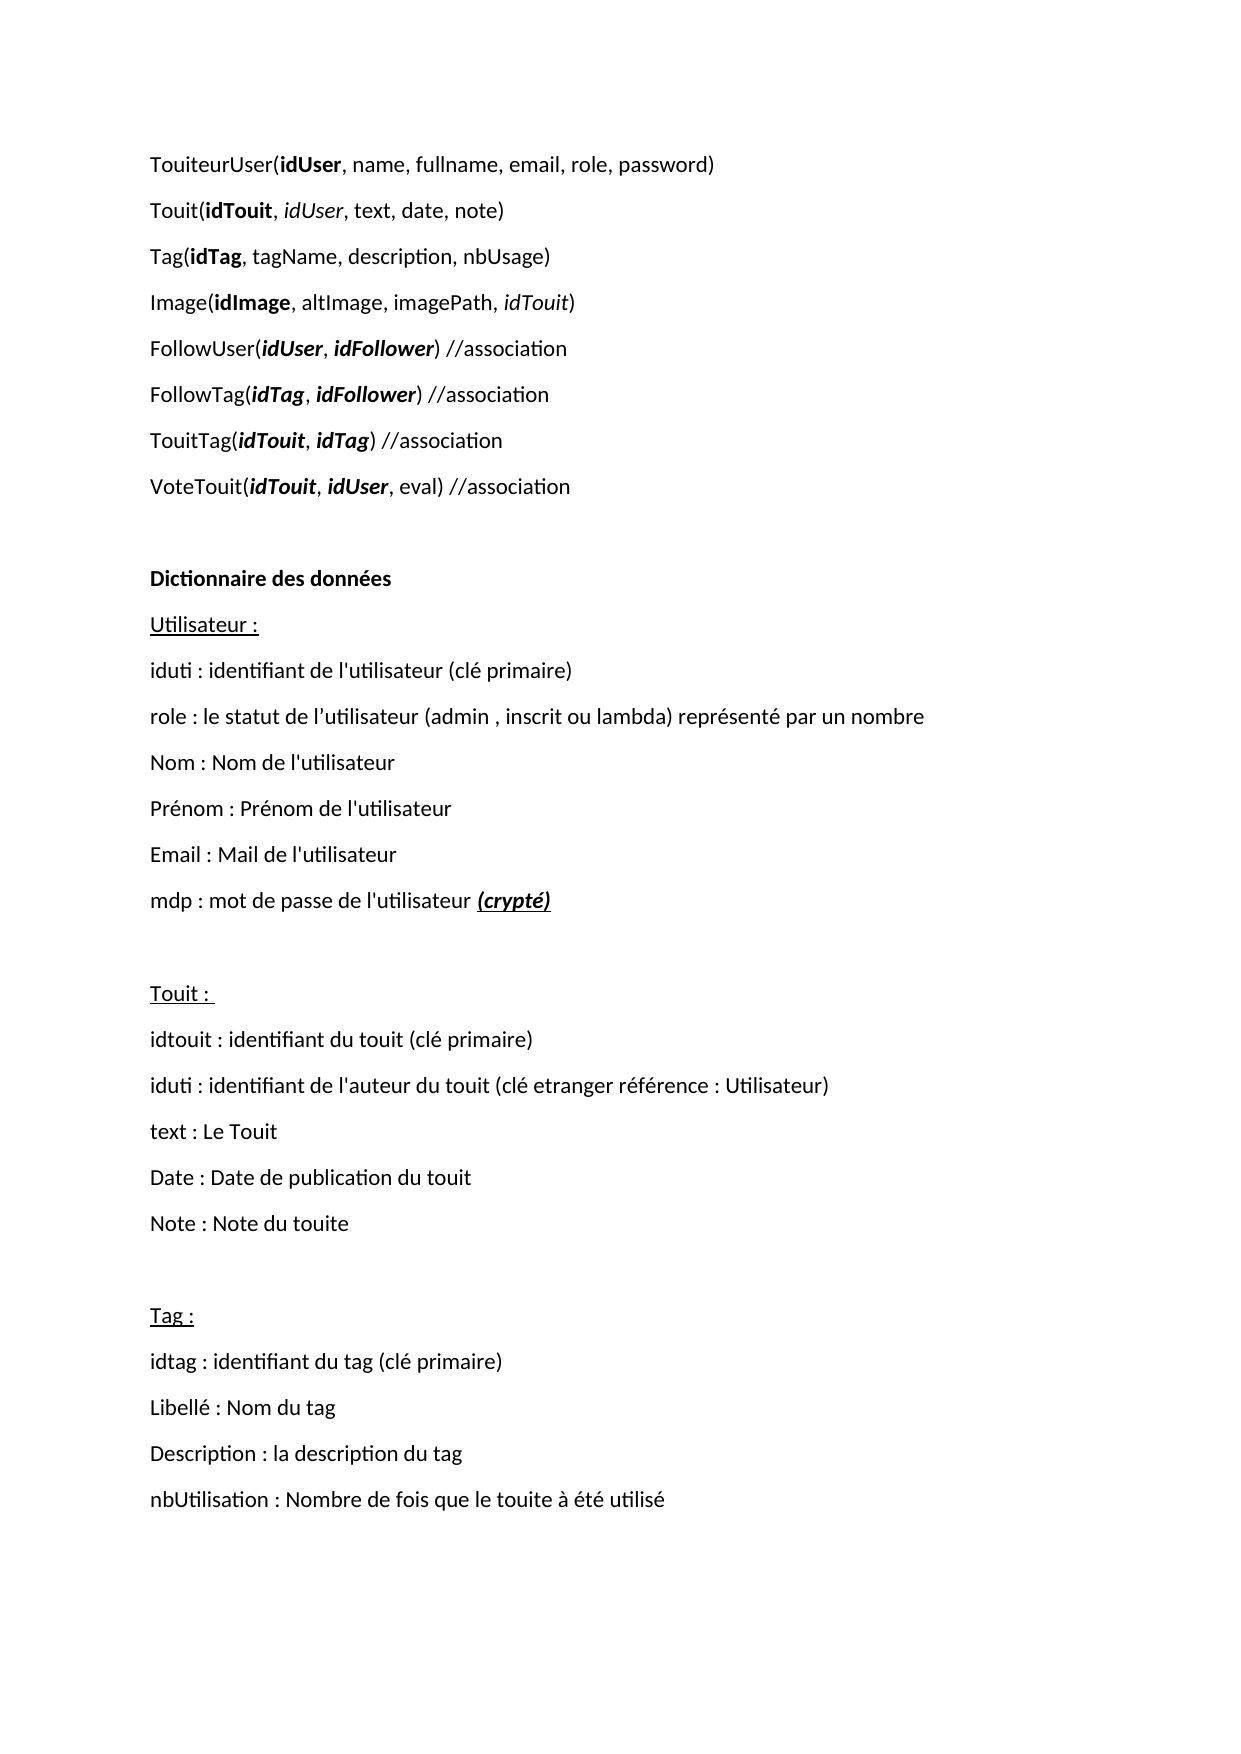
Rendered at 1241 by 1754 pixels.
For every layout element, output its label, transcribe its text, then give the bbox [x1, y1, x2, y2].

text text : Le Touit [150, 1117, 1090, 1145]
text idtouit : identifiant du touit (clé primaire) [150, 1025, 1090, 1053]
text TouiteurUser(idUser, name, fullname, email, role, password) [150, 150, 1090, 178]
text Prénom : Prénom de l'utilisateur [150, 794, 1090, 823]
text Touit : [150, 979, 1090, 1007]
text Touit(idTouit, idUser, text, date, note) [150, 196, 1090, 224]
text Dictionnaire des données [150, 564, 1090, 592]
text Description : la description du tag [150, 1439, 1090, 1467]
text Image(idImage, altImage, imagePath, idTouit) [150, 288, 1090, 316]
text VoteTouit(idTouit, idUser, eval) //association [150, 472, 1090, 500]
text Tag(idTag, tagName, description, nbUsage) [150, 242, 1090, 270]
text Utilisateur : [150, 610, 1090, 638]
text FollowTag(idTag, idFollower) //association [150, 380, 1090, 408]
text Note : Note du touite [150, 1209, 1090, 1237]
text Nom : Nom de l'utilisateur [150, 748, 1090, 777]
text role : le statut de l’utilisateur (admin , inscrit ou lambda) représenté par un nombre [150, 702, 1090, 731]
text idtag : identifiant du tag (clé primaire) [150, 1347, 1090, 1375]
text Tag : [150, 1301, 1090, 1329]
text Libellé : Nom du tag [150, 1393, 1090, 1421]
text FollowUser(idUser, idFollower) //association [150, 334, 1090, 362]
text Email : Mail de l'utilisateur [150, 841, 1090, 869]
text iduti : identifiant de l'utilisateur (clé primaire) [150, 656, 1090, 684]
text TouitTag(idTouit, idTag) //association [150, 426, 1090, 454]
text iduti : identifiant de l'auteur du touit (clé etranger référence : Utilisateur) [150, 1071, 1090, 1099]
text nbUtilisation : Nombre de fois que le touite à été utilisé [150, 1485, 1090, 1513]
text Date : Date de publication du touit [150, 1163, 1090, 1191]
text mdp : mot de passe de l'utilisateur (crypté) [150, 887, 1090, 915]
